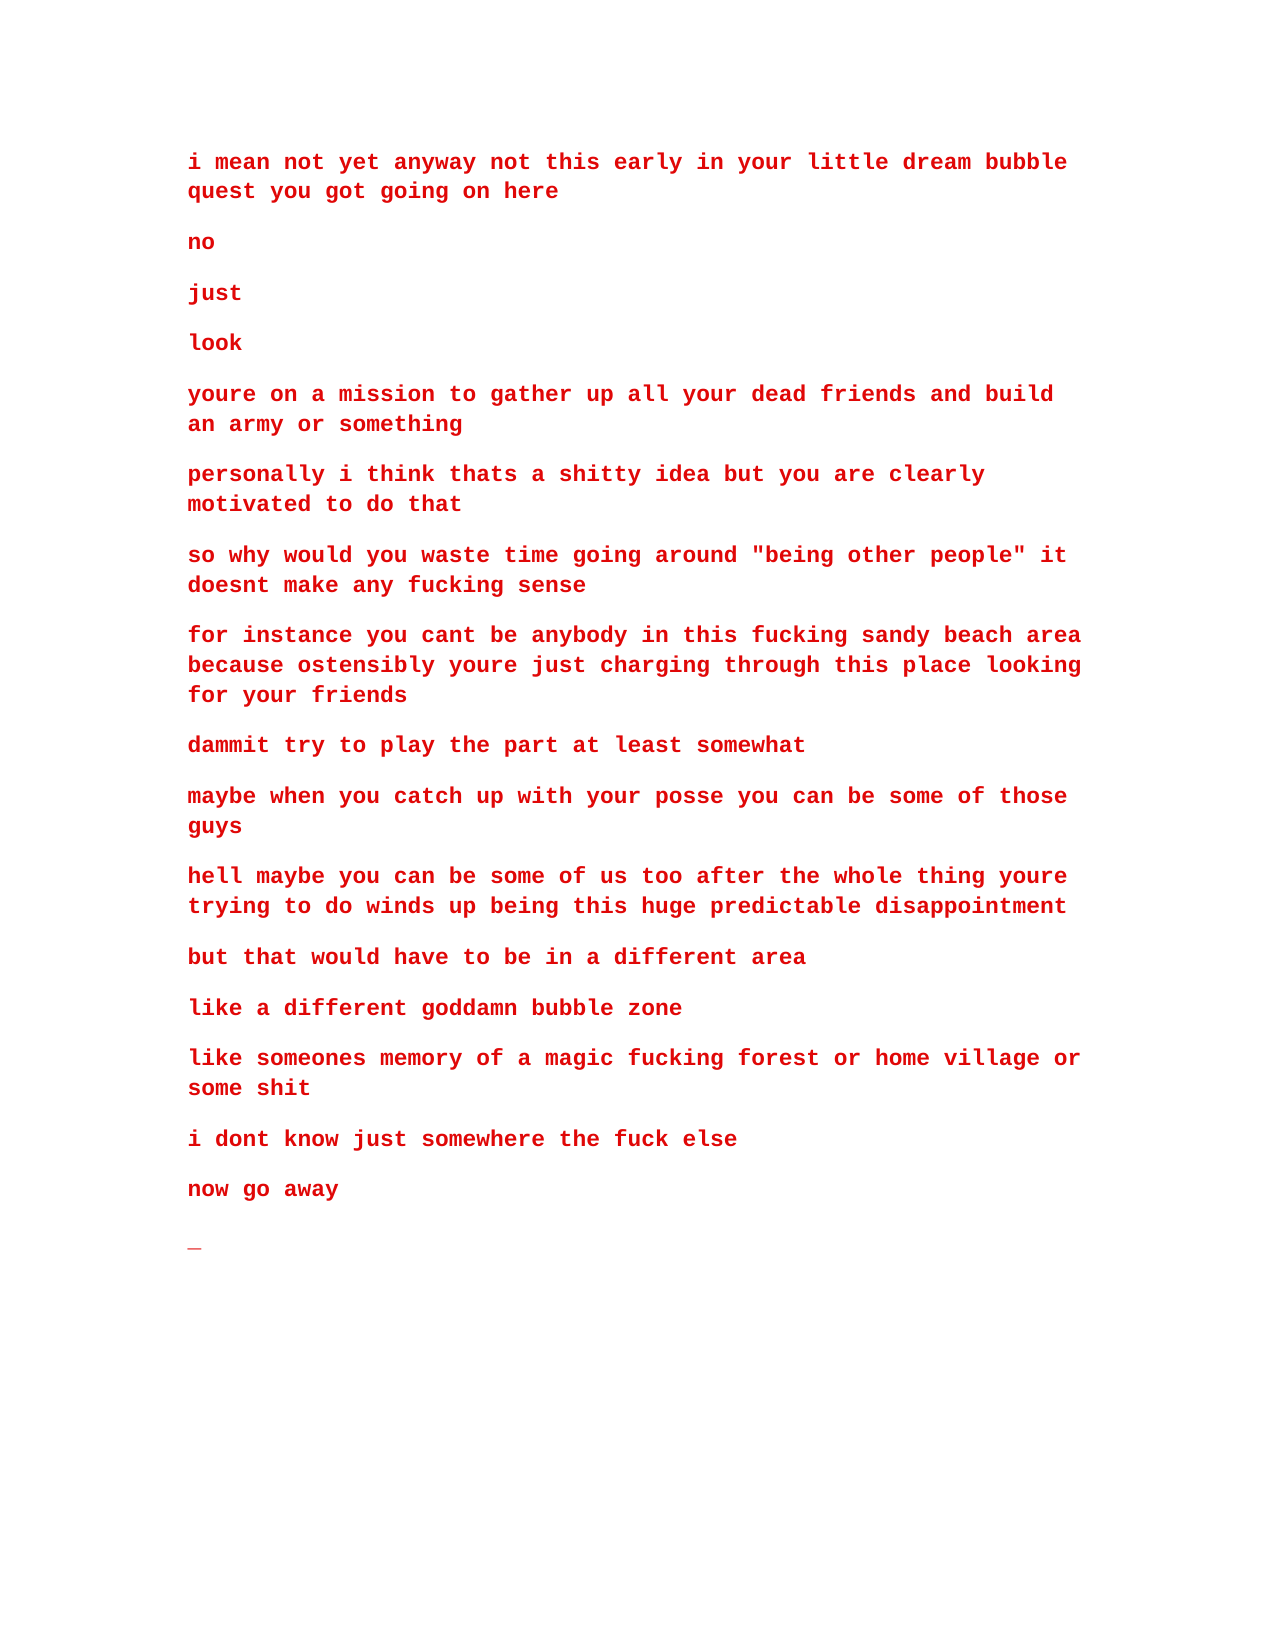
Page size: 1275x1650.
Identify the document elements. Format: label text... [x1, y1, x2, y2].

text just [187, 281, 1087, 307]
text hell maybe you can be some of us too after the whole thing youre trying to do winds up being this huge predictable disappointment [187, 865, 1087, 921]
text like a different goddamn bubble zone [187, 996, 1087, 1022]
text maybe when you catch up with your posse you can be some of those guys [187, 784, 1087, 840]
text look [187, 332, 1087, 358]
text youre on a mission to gather up all your dead friends and build an army or something [187, 382, 1087, 438]
text i mean not yet anyway not this early in your little dream bubble quest you got going on here [187, 150, 1087, 206]
text i dont know just somewhere the fuck else [187, 1127, 1087, 1153]
text for instance you cant be anybody in this fucking sandy beach area because ostensibly youre just charging through this place looking for your friends [187, 623, 1087, 709]
text so why would you waste time going around "being other people" it doesnt make any fucking sense [187, 543, 1087, 599]
text but that would have to be in a different area [187, 945, 1087, 971]
text like someones memory of a magic fucking forest or home village or some shit [187, 1046, 1087, 1102]
text now go away [187, 1177, 1087, 1203]
text _ [187, 1228, 1087, 1254]
text personally i think thats a shitty idea but you are clearly motivated to do that [187, 463, 1087, 518]
text dammit try to play the part at least somewhat [187, 734, 1087, 760]
text no [187, 230, 1087, 256]
